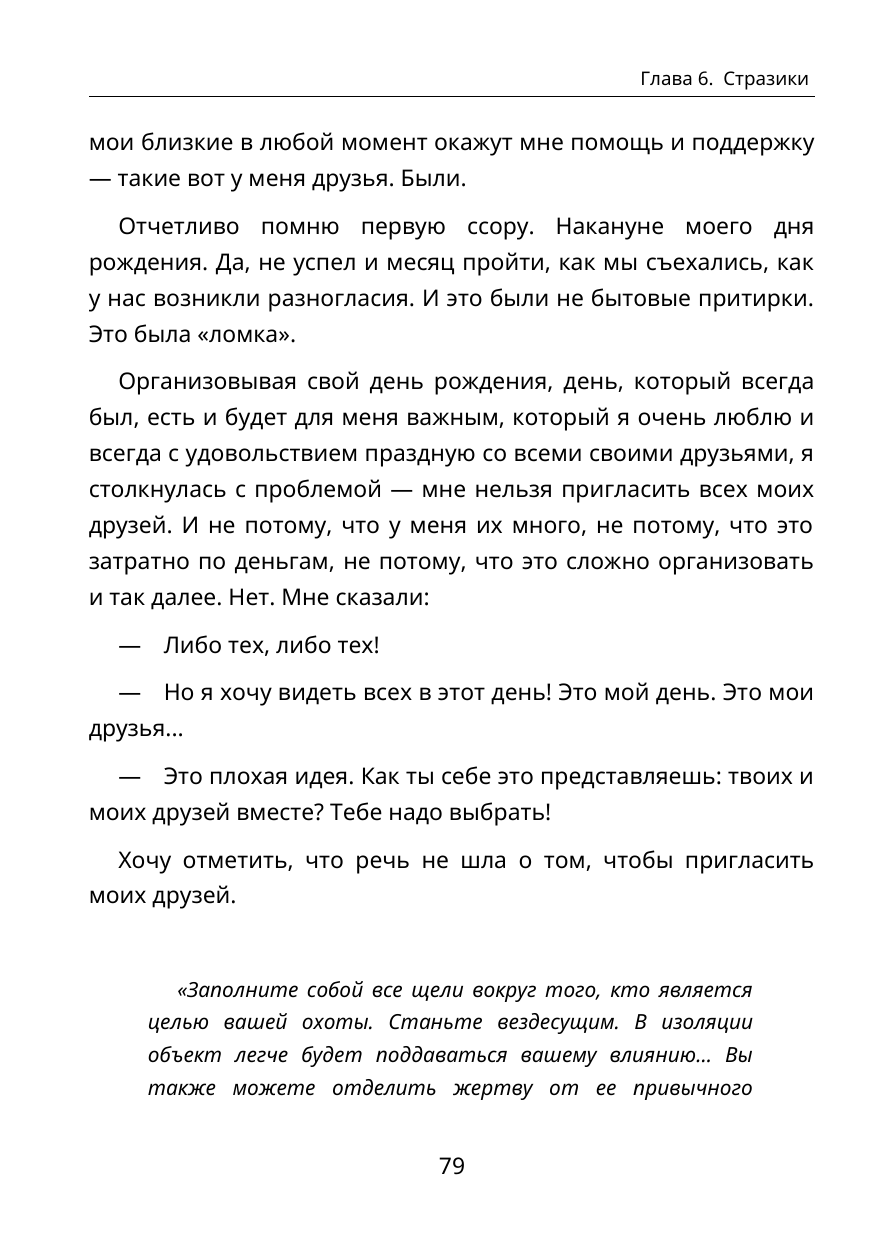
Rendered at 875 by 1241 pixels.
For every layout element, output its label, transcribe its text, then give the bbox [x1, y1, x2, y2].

text мои близкие в любой момент окажут мне помощь и поддержку — такие вот у меня друзья. Были. [88, 126, 815, 193]
text Организовывая свой день рождения, день, который всегда был, есть и будет для меня важным, который я очень люблю и всегда с удовольствием праздную со всеми своими друзьями, я столкнулась с проблемой — мне нельзя пригласить всех моих друзей. И не потому, что у меня их много, не потому, что это затратно по деньгам, не потому, что это сложно организовать и так далее. Нет. Мне сказали: [88, 365, 815, 612]
list Это плохая идея. Как ты себе это представляешь: твоих и моих друзей вместе? Тебе надо выбрать! [88, 760, 815, 827]
list Либо тех, либо тех! [88, 628, 815, 660]
list Но я хочу видеть всех в этот день! Это мой день. Это мои друзья... [88, 676, 815, 743]
text Отчетливо помню первую ссору. Накануне моего дня рождения. Да, не успел и месяц пройти, как мы съехались, как у нас возникли разногласия. И это были не бытовые притирки. Это была «ломка». [88, 210, 815, 349]
text «Заполните собой все щели вокруг того, кто является целью вашей охоты. Станьте вездесущим. В изоляции объект легче будет поддаваться вашему влиянию... Вы также можете отделить жертву от ее привычного [148, 975, 756, 1101]
text Хочу отметить, что речь не шла о том, чтобы пригласить моих друзей. [88, 843, 815, 911]
